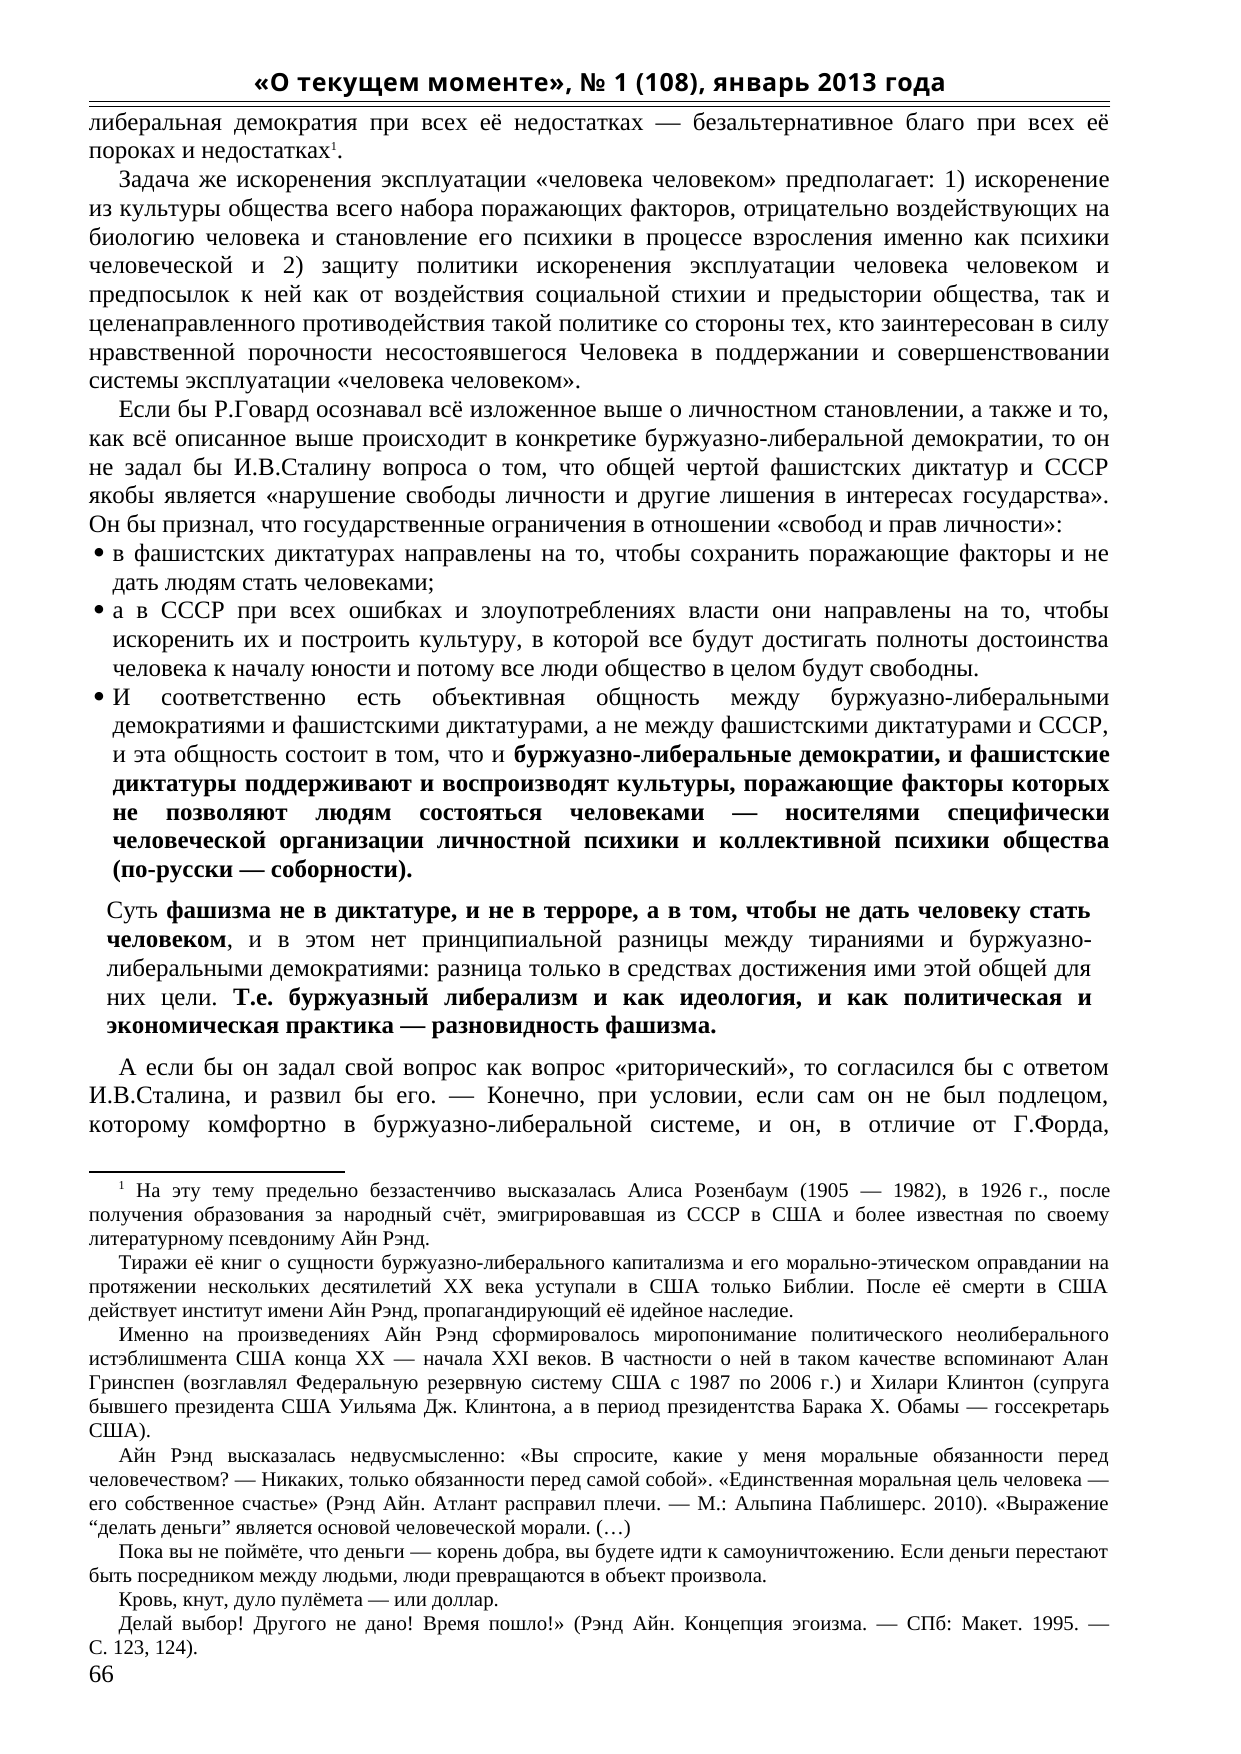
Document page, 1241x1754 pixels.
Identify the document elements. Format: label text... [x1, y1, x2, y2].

text Айн Рэнд высказалась недвусмысленно: «Вы спросите, какие у меня моральные обязанности перед человечеством? — Никаких, только обязанности перед самой собой». «Единственная моральная цель человека — его собственное счастье» (Рэнд Айн. Атлант расправил плечи. — М.: Альпина Паблишерс. 2010). «Выражение “делать деньги” является основой человеческой морали. (…) [89, 1442, 1110, 1539]
text Именно на произведениях Айн Рэнд сформировалось миропонимание политического неолиберального истэблишмента США конца ХХ — начала ХХI веков. В частности о ней в таком качестве вспоминают Алан Гринспен (возглавлял Федеральную резервную систему США с 1987 по 2006 г.) и Хилари Клинтон (супруга бывшего президента США Уильяма Дж. Клинтона, а в период президентства Барака Х. Обамы — госсекретарь США). [89, 1322, 1110, 1442]
text либеральная демократия при всех её недостатках — безальтернативное благо при всех её пороках и недостатках. [89, 107, 1110, 164]
text А если бы он задал свой вопрос как вопрос «риторический», то согласился бы с ответом И.В.Сталина, и развил бы его. — Конечно, при условии, если сам он не был подлецом, которому комфортно в буржуазно-либеральной системе, и он, в отличие от Г.Форда, [89, 1052, 1110, 1138]
text Делай выбор! Другого не дано! Время пошло!» (Рэнд Айн. Концепция эгоизма. — СПб: Макет. 1995. — С. 123, 124). [89, 1611, 1110, 1659]
text Суть фашизма не в диктатуре, и не в терроре, а в том, чтобы не дать человеку стать человеком, и в этом нет принципиальной разницы между тираниями и буржуазно-либеральными демократиями: разница только в средствах достижения ими этой общей для них цели. Т.е. буржуазный либерализм и как идеология, и как политическая и экономическая практика — разновидность фашизма. [106, 895, 1093, 1039]
text На эту тему предельно беззастенчиво высказалась Алиса Розенбаум (1905 — 1982), в 1926 г., после получения образования за народный счёт, эмигрировавшая из СССР в США и более известная по своему литературному псевдониму Айн Рэнд. [89, 1178, 1110, 1250]
text Пока вы не поймёте, что деньги — корень добра, вы будете идти к самоуничтожению. Если деньги перестают быть посредником между людьми, люди превращаются в объект произвола. [89, 1539, 1110, 1587]
text Задача же искоренения эксплуатации «человека человеком» предполагает: 1) искоренение из культуры общества всего набора поражающих факторов, отрицательно воздействующих на биологию человека и становление его психики в процессе взросления именно как психики человеческой и 2) защиту политики искоренения эксплуатации человека человеком и предпосылок к ней как от воздействия социальной стихии и предыстории общества, так и целенаправленного противодействия такой политике со стороны тех, кто заинтересован в силу нравственной порочности несостоявшегося Человека в поддержании и совершенствовании системы эксплуатации «человека человеком». [89, 164, 1110, 394]
list И соответственно есть объективная общность между буржуазно-либеральными демократиями и фашистскими диктатурами, а не между фашистскими диктатурами и СССР, и эта общность состоит в том, что и буржуазно-либеральные демократии, и фашистские диктатуры поддерживают и воспроизводят культуры, поражающие факторы которых не позволяют людям состояться человеками — носителями специфически человеческой организации личностной психики и коллективной психики общества (по-русски — соборности). [94, 682, 1110, 883]
list в фашистских диктатурах направлены на то, чтобы сохранить поражающие факторы и не дать людям стать человеками; [94, 538, 1110, 595]
list а в СССР при всех ошибках и злоупотреблениях власти они направлены на то, чтобы искоренить их и построить культуру, в которой все будут достигать полноты достоинства человека к началу юности и потому все люди общество в целом будут свободны. [94, 595, 1110, 682]
text Кровь, кнут, дуло пулёмета — или доллар. [89, 1587, 1110, 1611]
text Если бы Р.Говард осознавал всё изложенное выше о личностном становлении, а также и то, как всё описанное выше происходит в конкретике буржуазно-либеральной демократии, то он не задал бы И.В.Сталину вопроса о том, что общей чертой фашистских диктатур и СССР якобы является «нарушение свободы личности и другие лишения в интересах государства». Он бы признал, что государственные ограничения в отношении «свобод и прав личности»: [89, 394, 1110, 538]
text Тиражи её книг о сущности буржуазно-либерального капитализма и его морально-этическом оправдании на протяжении нескольких десятилетий ХХ века уступали в США только Библии. После её смерти в США действует институт имени Айн Рэнд, пропагандирующий её идейное наследие. [89, 1250, 1110, 1322]
